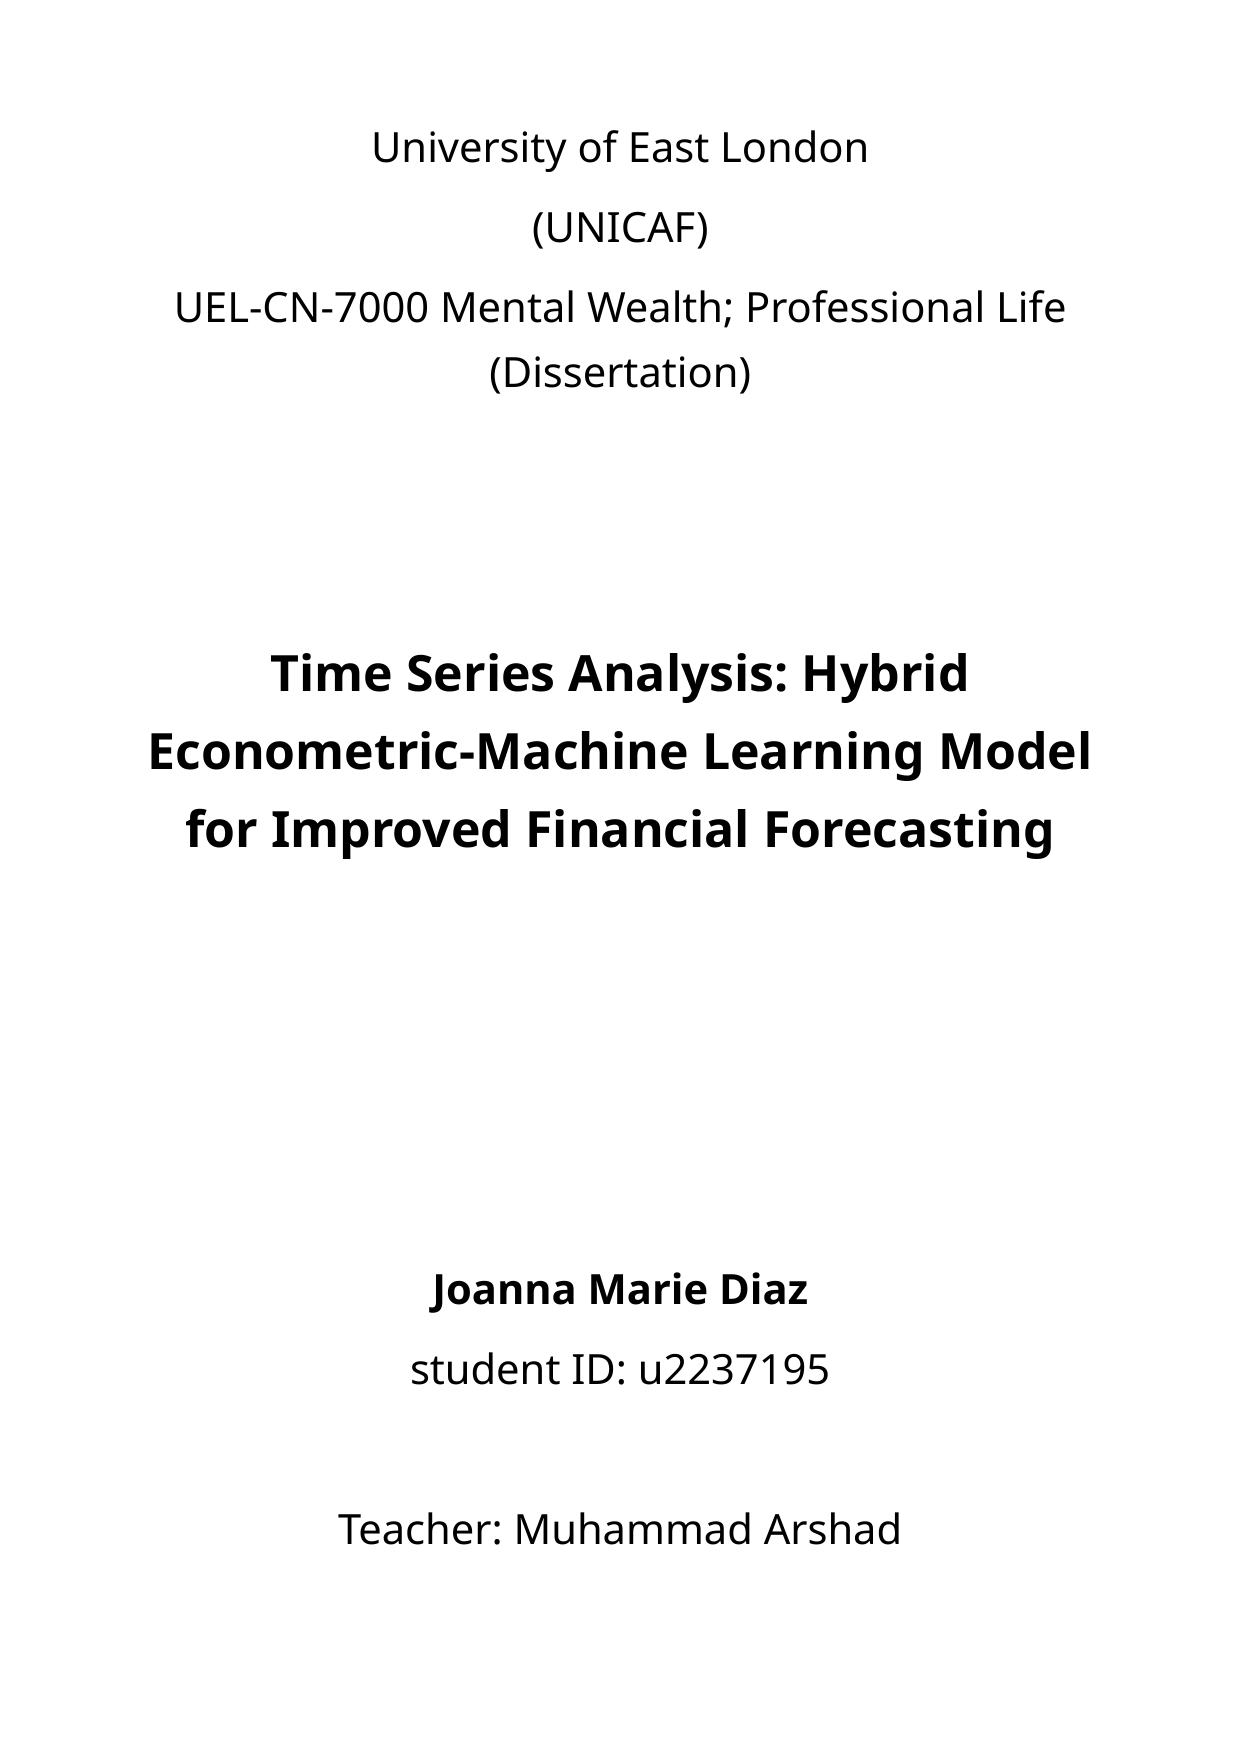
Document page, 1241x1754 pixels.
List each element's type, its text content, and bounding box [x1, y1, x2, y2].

text Teacher: Muhammad Arshad [118, 1499, 1122, 1556]
text Time Series Analysis: Hybrid Econometric-Machine Learning Model for Improved Financial Forecasting [118, 638, 1122, 862]
text UEL-CN-7000 Mental Wealth; Professional Life (Dissertation) [118, 278, 1122, 400]
text student ID: u2237195 [118, 1340, 1122, 1397]
text University of East London [118, 118, 1122, 175]
text Joanna Marie Diaz [118, 1260, 1122, 1317]
text (UNICAF) [118, 198, 1122, 255]
